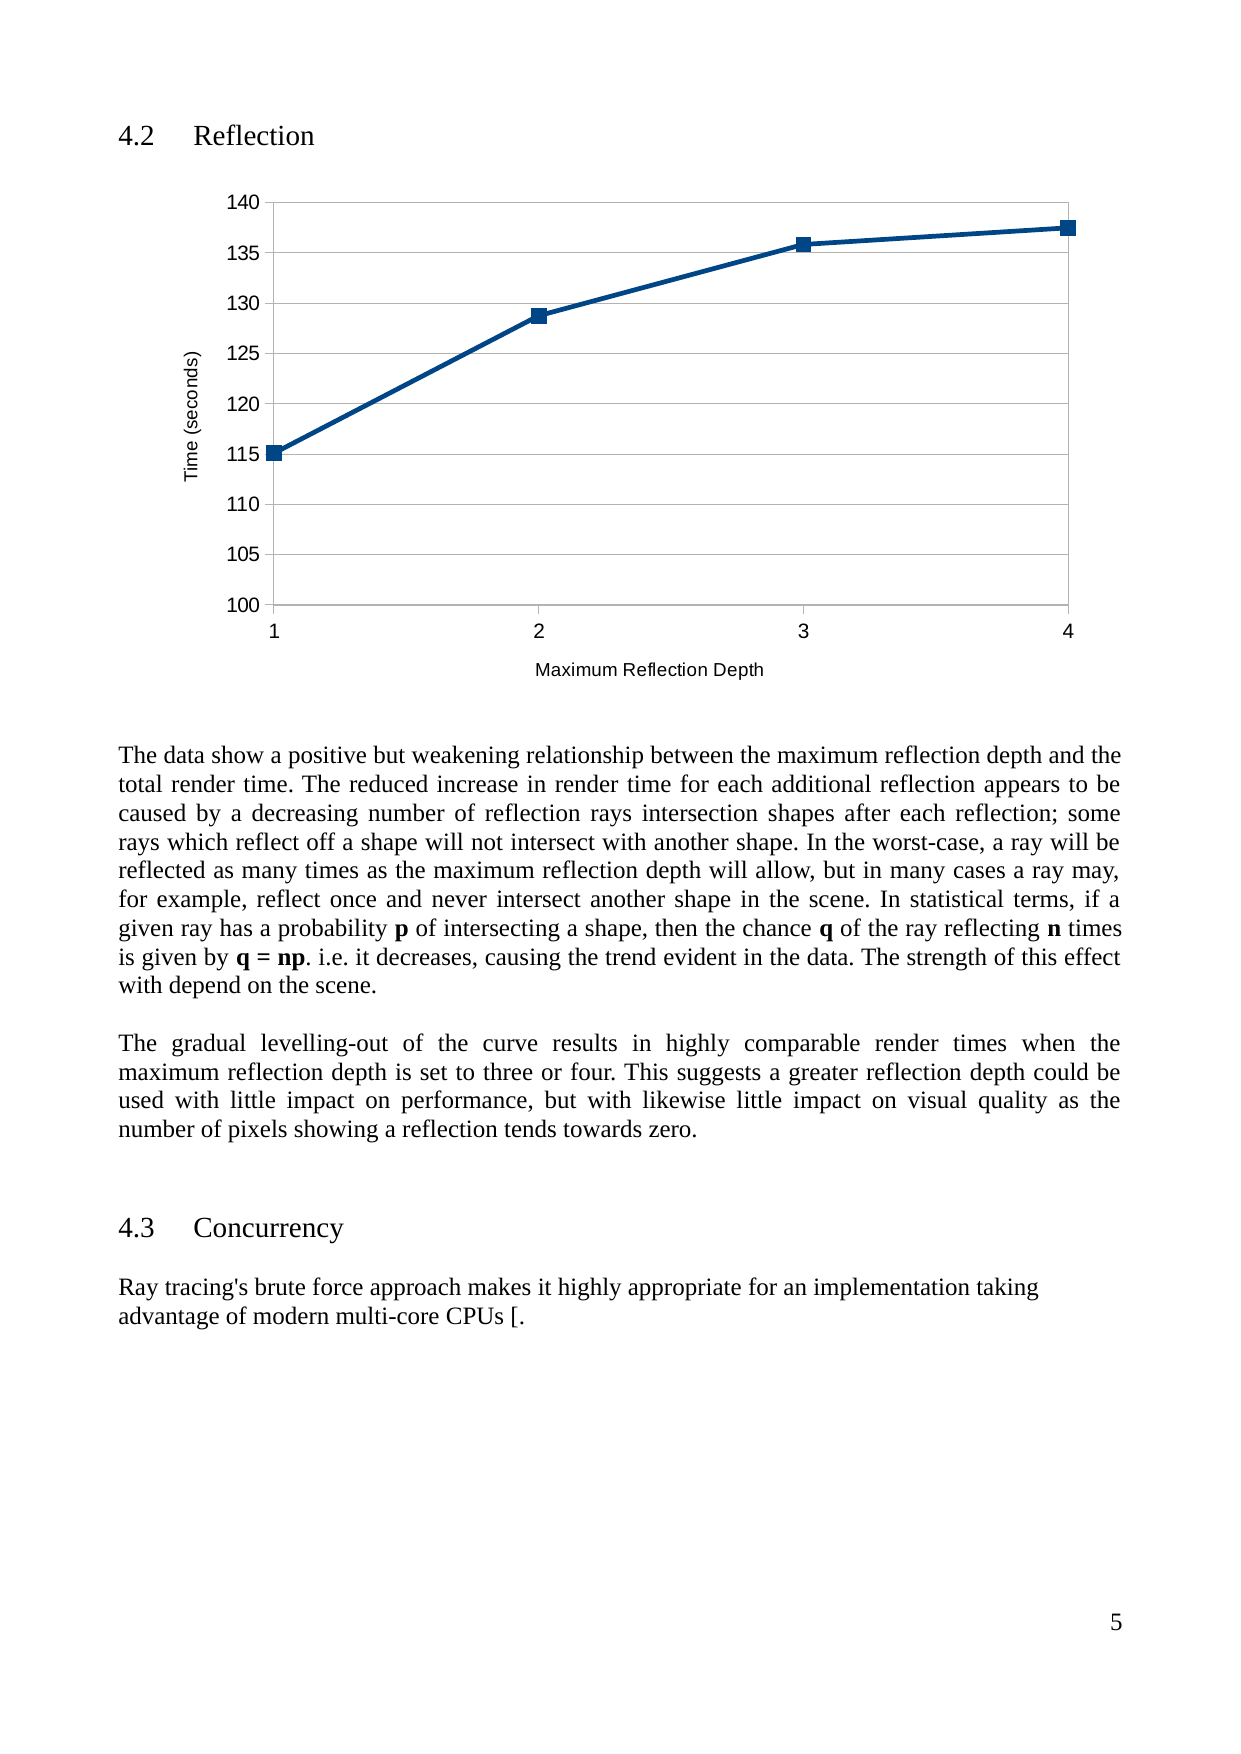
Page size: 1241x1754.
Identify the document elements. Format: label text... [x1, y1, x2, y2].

text Ray tracing's brute force approach makes it highly appropriate for an implementation taking advantage of modern multi-core CPUs [. [118, 1272, 1122, 1330]
text The data show a positive but weakening relationship between the maximum reflection depth and the total render time. The reduced increase in render time for each additional reflection appears to be caused by a decreasing number of reflection rays intersection shapes after each reflection; some rays which reflect off a shape will not intersect with another shape. In the worst-case, a ray will be reflected as many times as the maximum reflection depth will allow, but in many cases a ray may, for example, reflect once and never intersect another shape in the scene. In statistical terms, if a given ray has a probability p of intersecting a shape, then the chance q of the ray reflecting n times is given by q = np. i.e. it decreases, causing the trend evident in the data. The strength of this effect with depend on the scene. [118, 741, 1122, 999]
text 4.3 Concurrency [118, 1210, 1122, 1244]
text 4.2 Reflection [118, 118, 1122, 152]
text The gradual levelling-out of the curve results in highly comparable render times when the maximum reflection depth is set to three or four. This suggests a greater reflection depth could be used with little impact on performance, but with likewise little impact on visual quality as the number of pixels showing a reflection tends towards zero. [118, 1028, 1122, 1143]
